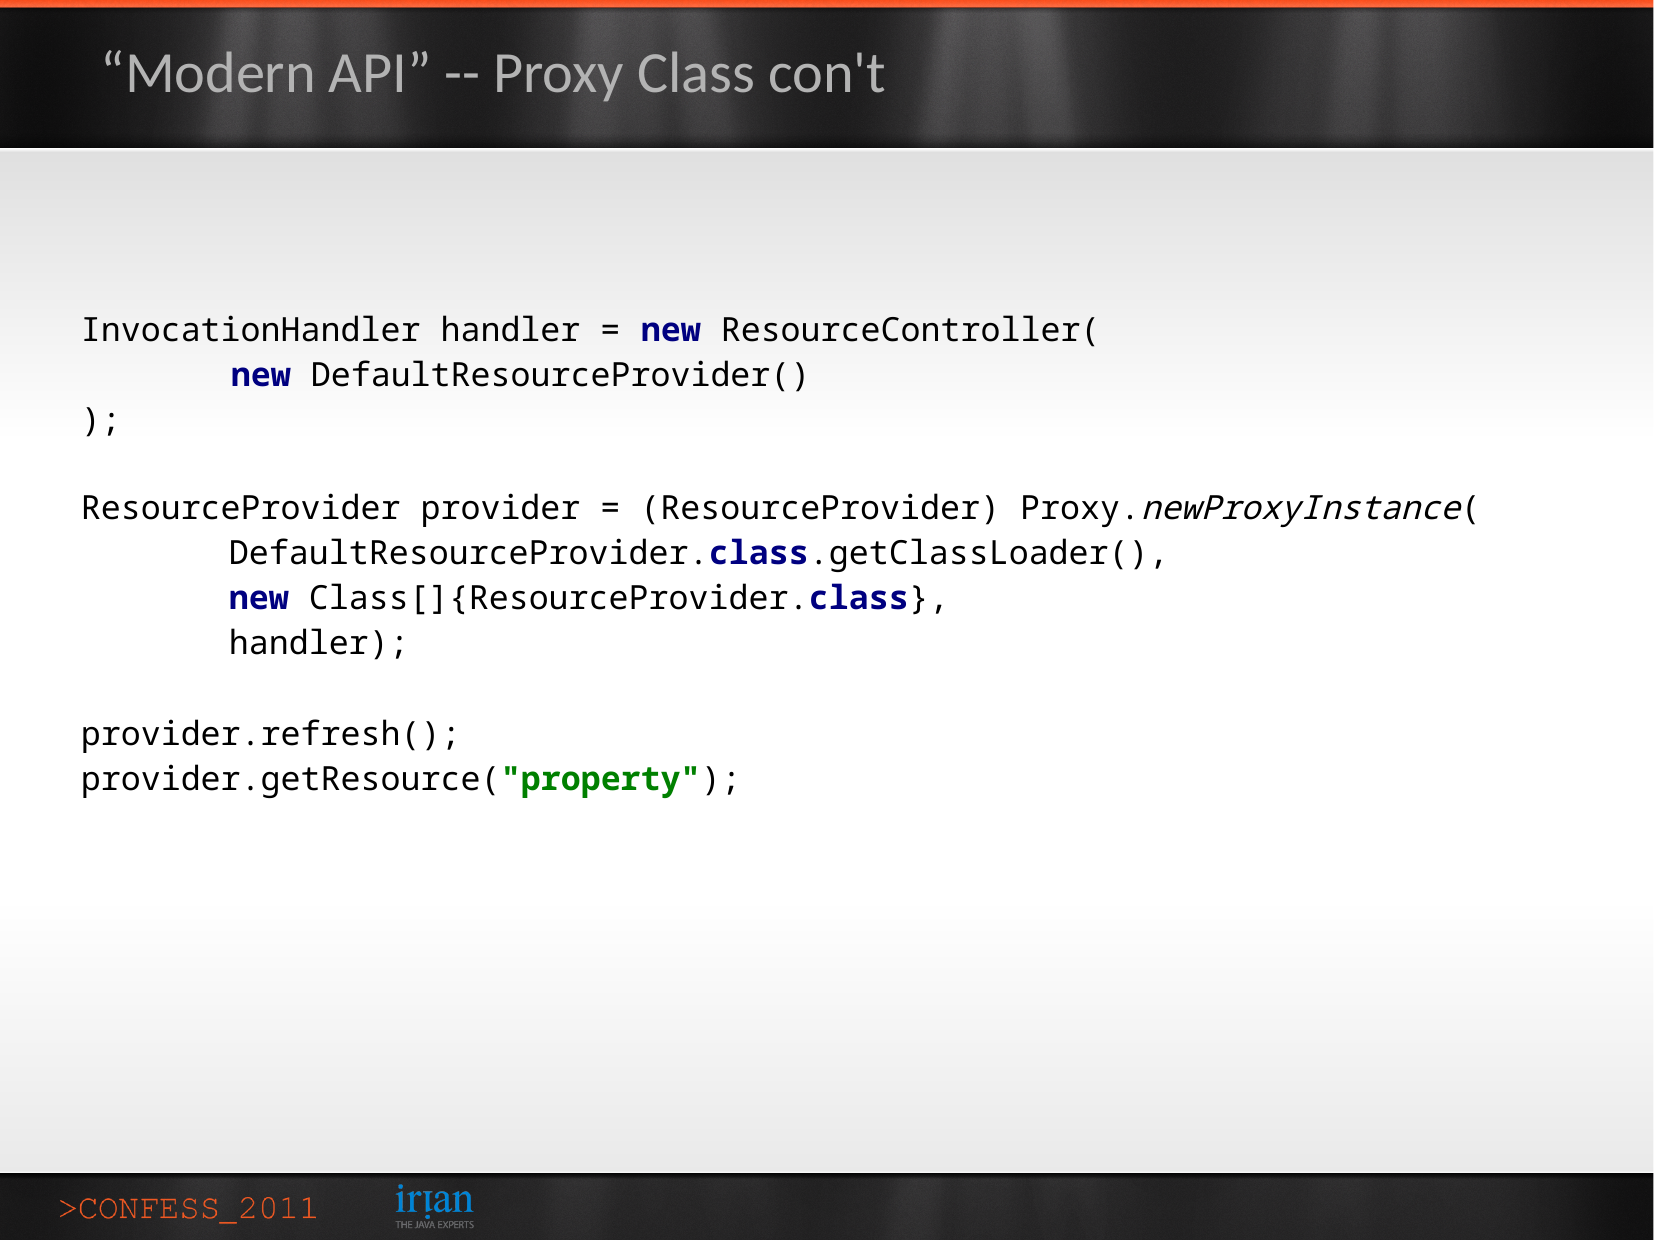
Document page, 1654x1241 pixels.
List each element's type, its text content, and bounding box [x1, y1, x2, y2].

title “Modern API” -- Proxy Class con't [100, 6, 1589, 151]
subtitle InvocationHandler handler = new ResourceController( new DefaultResourceProvider() ); ResourceProvider provider = (ResourceProvider) Proxy.newProxyInstance( DefaultResourceProvider.class.getClassLoader(), new Class[]{ResourceProvider.class}, handler); provider.refresh(); provider.getResource("property"); [80, 305, 1570, 1125]
picture [0, 0, 1654, 1240]
